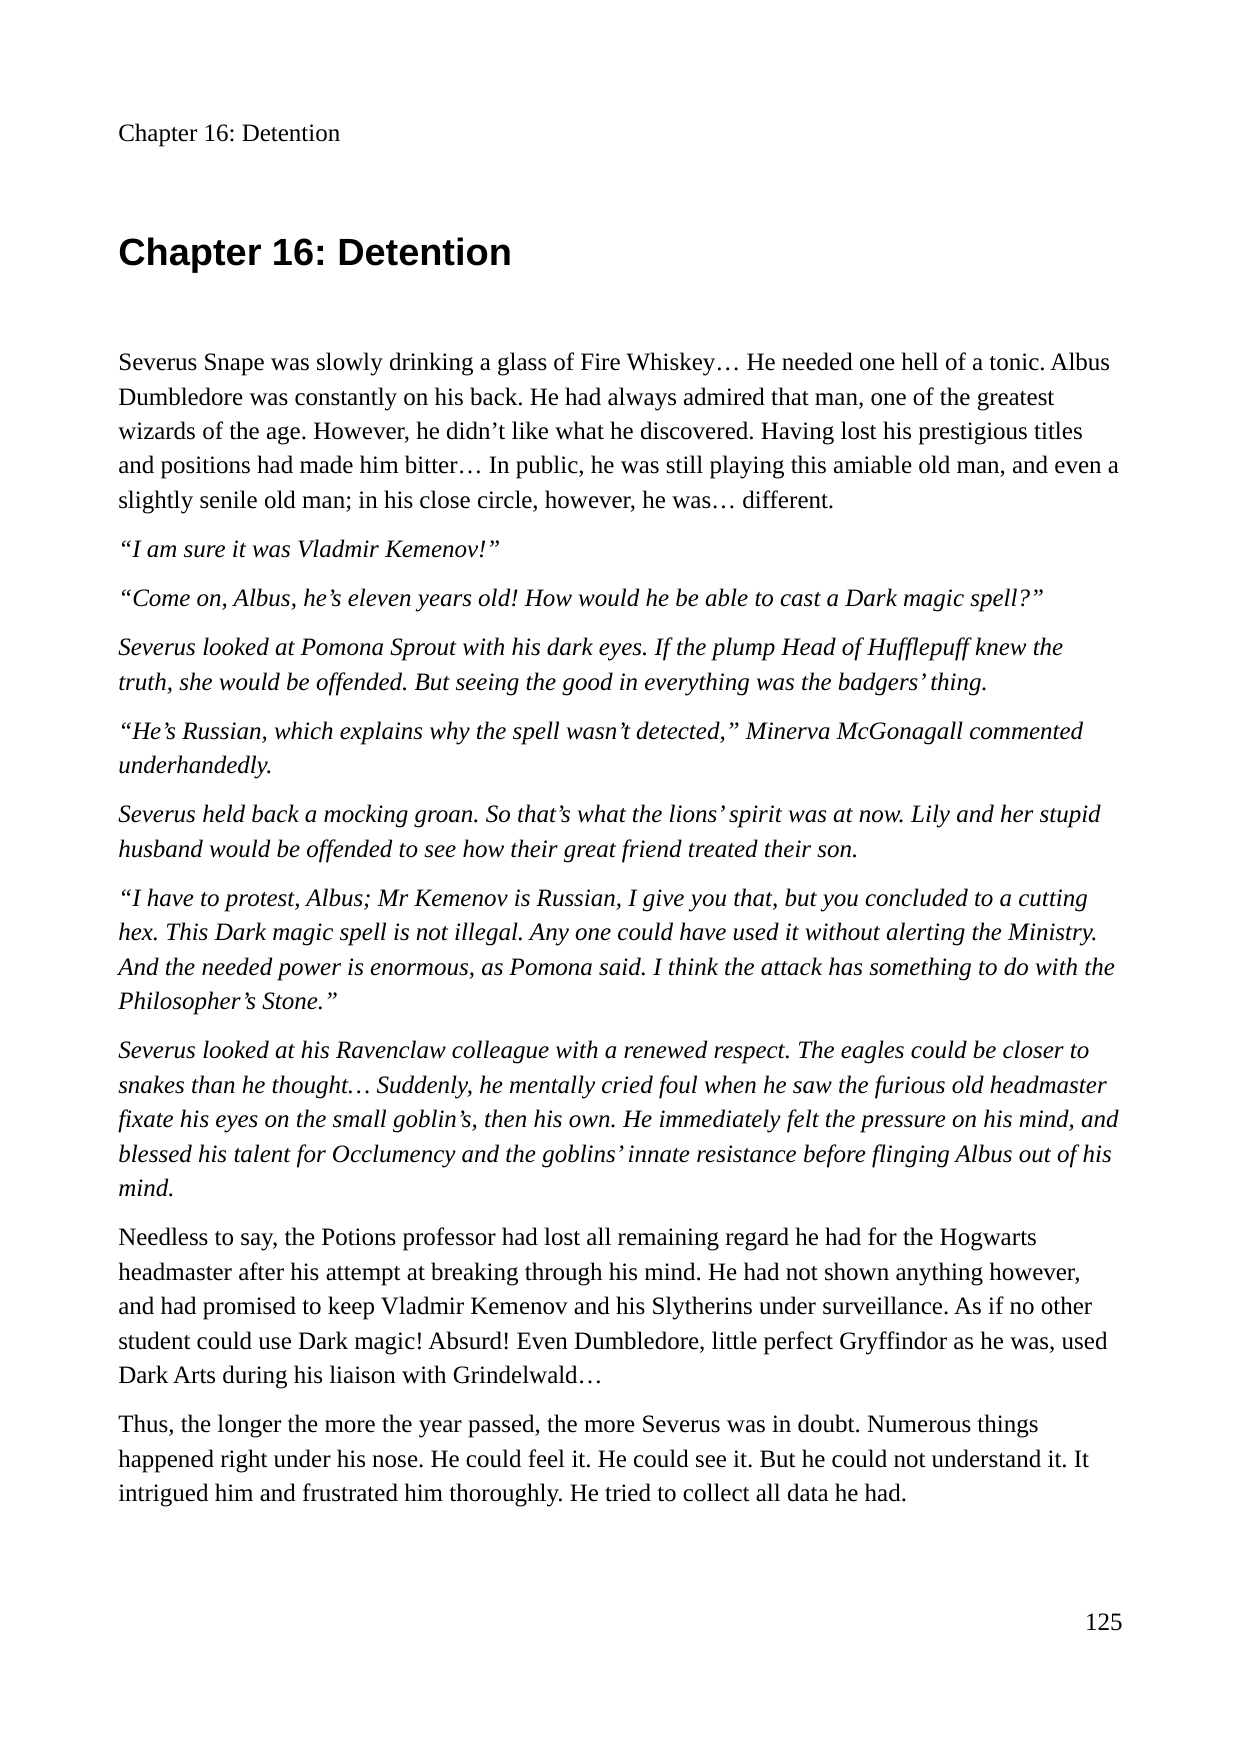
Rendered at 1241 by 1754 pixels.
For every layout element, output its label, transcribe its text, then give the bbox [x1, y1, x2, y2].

text Thus, the longer the more the year passed, the more Severus was in doubt. Numerous things happened right under his nose. He could feel it. He could see it. But he could not understand it. It intrigued him and frustrated him thoroughly. He tried to collect all data he had. [118, 1409, 1122, 1507]
text Severus held back a mocking groan. So that’s what the lions’ spirit was at now. Lily and her stupid husband would be offended to see how their great friend treated their son. [118, 799, 1122, 862]
text Needless to say, the Potions professor had lost all remaining regard he had for the Hogwarts headmaster after his attempt at breaking through his mind. He had not shown anything however, and had promised to keep Vladmir Kemenov and his Slytherins under surveillance. As if no other student could use Dark magic! Absurd! Even Dumbledore, little perfect Gryffindor as he was, used Dark Arts during his liaison with Grindelwald… [118, 1222, 1122, 1389]
text “I am sure it was Vladmir Kemenov!” [118, 534, 1122, 563]
text “I have to protest, Albus; Mr Kemenov is Russian, I give you that, but you concluded to a cutting hex. This Dark magic spell is not illegal. Any one could have used it without alerting the Ministry. And the needed power is enormous, as Pomona said. I think the attack has something to do with the Philosopher’s Stone.” [118, 883, 1122, 1015]
text Severus Snape was slowly drinking a glass of Fire Whiskey… He needed one hell of a tonic. Albus Dumbledore was constantly on his back. He had always admired that man, one of the greatest wizards of the age. However, he didn’t like what he discovered. Having lost his prestigious titles and positions had made him bitter… In public, he was still playing this amiable old man, and even a slightly senile old man; in his close circle, however, he was… different. [118, 347, 1122, 514]
text “He’s Russian, which explains why the spell wasn’t detected,” Minerva McGonagall commented underhandedly. [118, 716, 1122, 779]
text Severus looked at his Ravenclaw colleague with a renewed respect. The eagles could be closer to snakes than he thought… Suddenly, he mentally cried foul when he saw the furious old headmaster fixate his eyes on the small goblin’s, then his own. He immediately felt the pressure on his mind, and blessed his talent for Occlumency and the goblins’ innate resistance before flinging Albus out of his mind. [118, 1035, 1122, 1202]
text “Come on, Albus, he’s eleven years old! How would he be able to cast a Dark magic spell?” [118, 583, 1122, 612]
subtitle Chapter 16: Detention [118, 230, 1122, 274]
text Severus looked at Pomona Sprout with his dark eyes. If the plump Head of Hufflepuff knew the truth, she would be offended. But seeing the good in everything was the badgers’ thing. [118, 632, 1122, 695]
